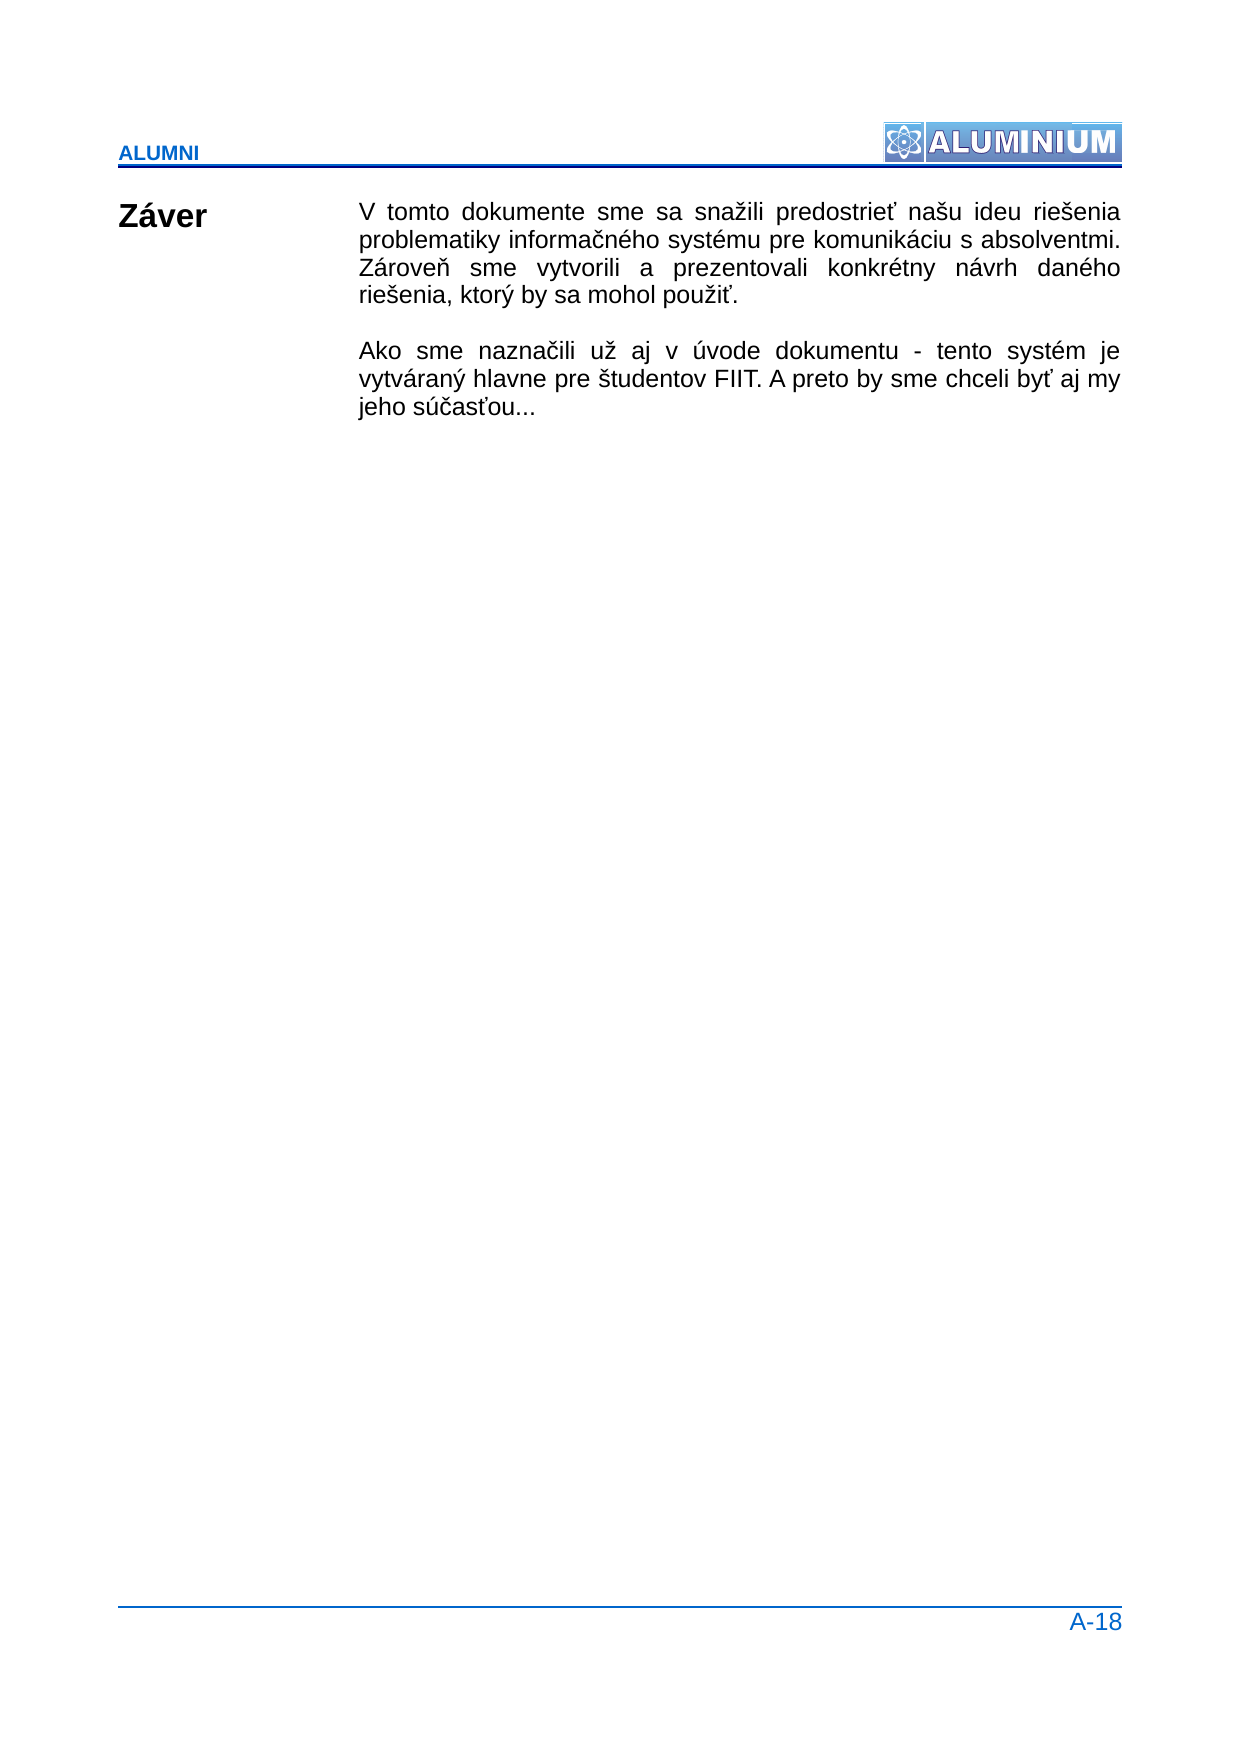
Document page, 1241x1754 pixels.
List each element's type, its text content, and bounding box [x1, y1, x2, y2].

text V tomto dokumente sme sa snažili predostrieť našu ideu riešenia problematiky informačného systému pre komunikáciu s absolventmi. Zároveň sme vytvorili a prezentovali konkrétny návrh daného riešenia, ktorý by sa mohol použiť. [358, 198, 1122, 309]
text Ako sme naznačili už aj v úvode dokumentu - tento systém je vytváraný hlavne pre študentov FIIT. A preto by sme chceli byť aj my jeho súčasťou... [358, 337, 1122, 421]
subtitle Záver [118, 198, 358, 235]
